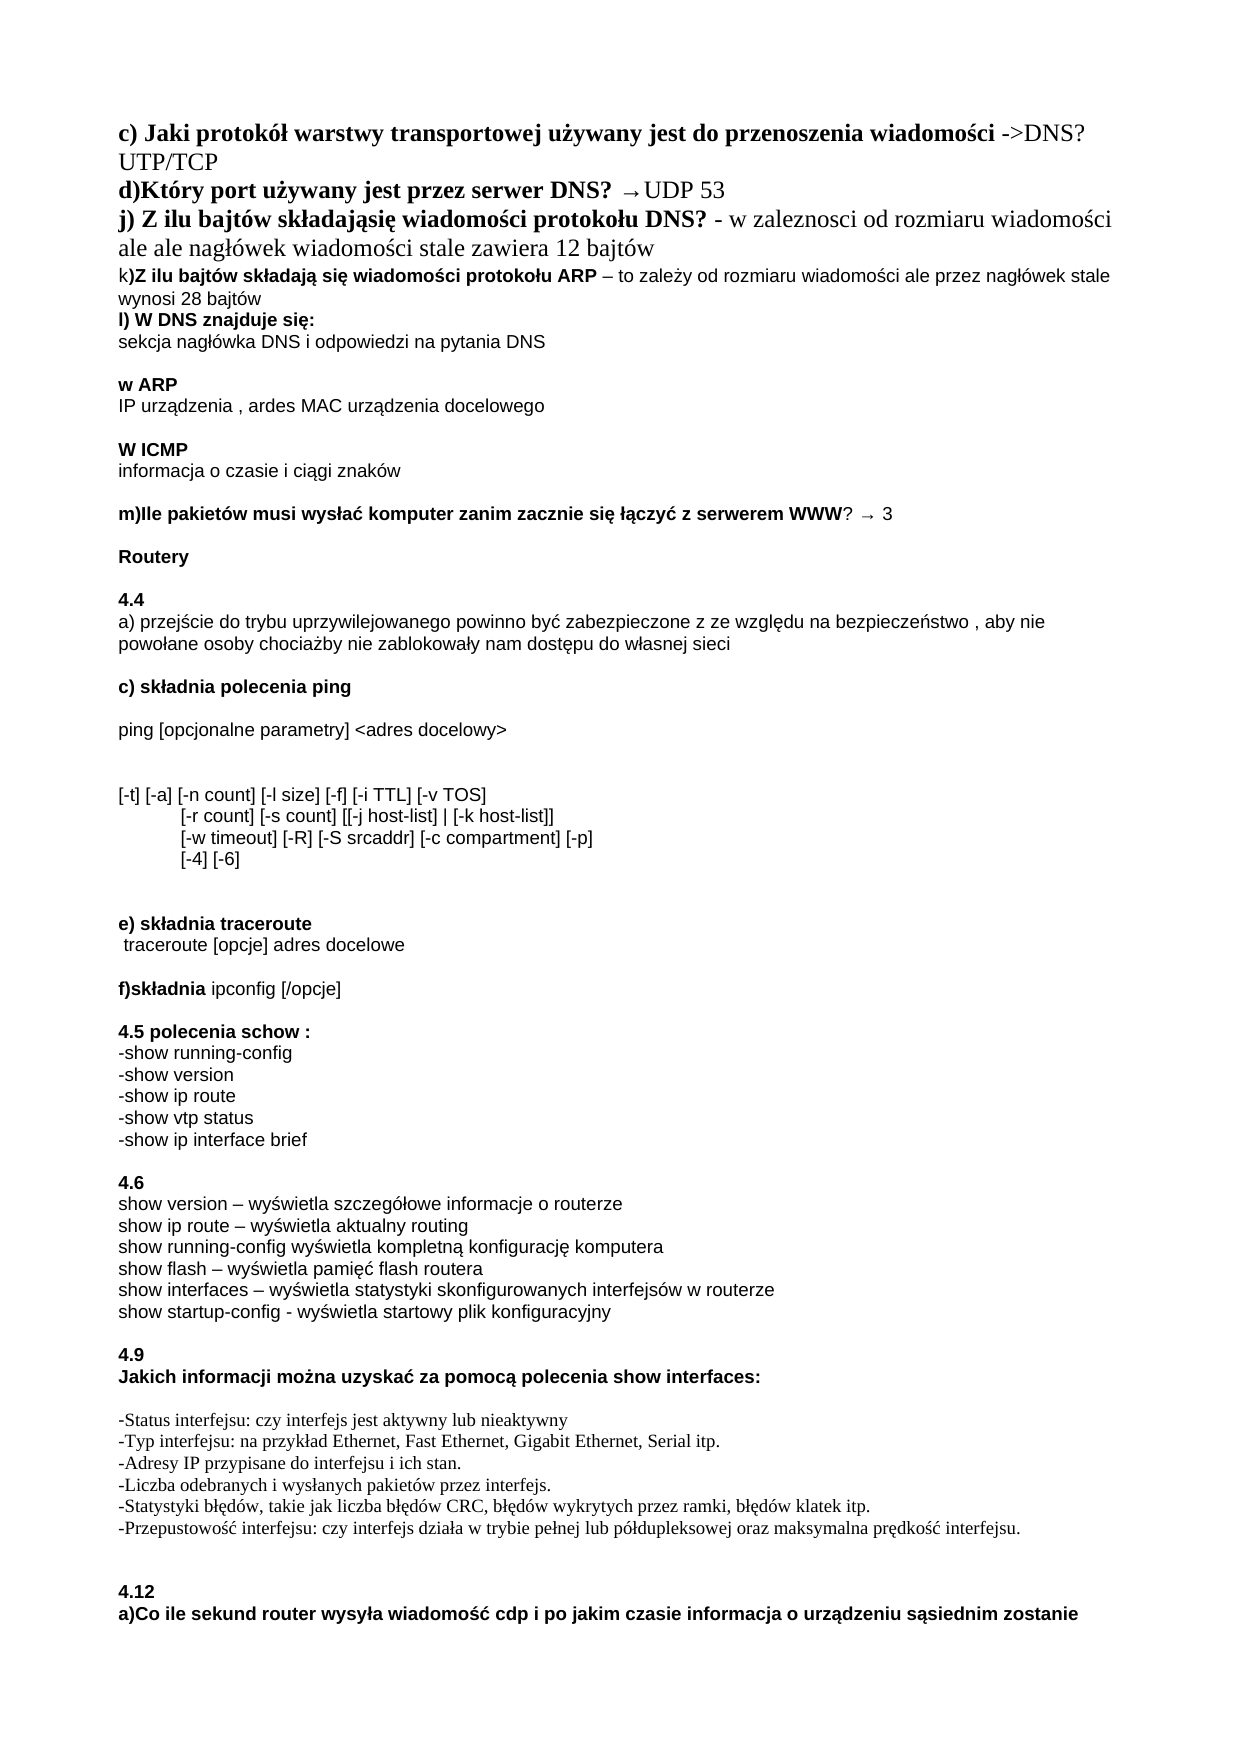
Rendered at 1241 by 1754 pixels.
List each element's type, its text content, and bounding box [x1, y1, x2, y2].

text [-4] [-6] [118, 848, 1122, 869]
text [-r count] [-s count] [[-j host-list] | [-k host-list]] [118, 805, 1122, 826]
text 4.12 [118, 1581, 1122, 1603]
text -Przepustowość interfejsu: czy interfejs działa w trybie pełnej lub półdupleksowej oraz maksymalna prędkość interfejsu. [118, 1517, 1122, 1538]
text k)Z ilu bajtów składają się wiadomości protokołu ARP – to zależy od rozmiaru wiadomości ale przez nagłówek stale wynosi 28 bajtów [118, 262, 1122, 309]
text IP urządzenia , ardes MAC urządzenia docelowego [118, 395, 1122, 417]
text show startup-config - wyświetla startowy plik konfiguracyjny [118, 1301, 1122, 1322]
text show ip route – wyświetla aktualny routing [118, 1214, 1122, 1236]
text 4.5 polecenia schow : [118, 1021, 1122, 1042]
text Routery [118, 546, 1122, 568]
text -Status interfejsu: czy interfejs jest aktywny lub nieaktywny [118, 1387, 1122, 1430]
text show flash – wyświetla pamięć flash routera [118, 1258, 1122, 1279]
text 4.4 [118, 589, 1122, 611]
text m)Ile pakietów musi wysłać komputer zanim zacznie się łączyć z serwerem WWW? → 3 [118, 503, 1122, 524]
text -show vtp status [118, 1107, 1122, 1128]
text c) składnia polecenia ping [118, 676, 1122, 697]
text sekcja nagłówka DNS i odpowiedzi na pytania DNS [118, 331, 1122, 352]
text -Liczba odebranych i wysłanych pakietów przez interfejs. [118, 1473, 1122, 1495]
text W ICMP [118, 438, 1122, 460]
text show version – wyświetla szczegółowe informacje o routerze [118, 1193, 1122, 1214]
text -Adresy IP przypisane do interfejsu i ich stan. [118, 1452, 1122, 1473]
text Jakich informacji można uzyskać za pomocą polecenia show interfaces: [118, 1366, 1122, 1387]
text -show ip route [118, 1085, 1122, 1107]
text c) Jaki protokół warstwy transportowej używany jest do przenoszenia wiadomości ->DNS? UTP/TCP [118, 118, 1122, 176]
text e) składnia traceroute [118, 913, 1122, 934]
text -show ip interface brief [118, 1128, 1122, 1150]
text -show version [118, 1064, 1122, 1085]
text show running-config wyświetla kompletną konfigurację komputera [118, 1236, 1122, 1258]
text traceroute [opcje] adres docelowe [118, 934, 1122, 956]
text j) Z ilu bajtów składająsię wiadomości protokołu DNS? - w zaleznosci od rozmiaru wiadomości ale ale nagłówek wiadomości stale zawiera 12 bajtów [118, 204, 1122, 262]
text 4.6 [118, 1171, 1122, 1193]
text d)Który port używany jest przez serwer DNS? →UDP 53 [118, 176, 1122, 204]
text 4.9 [118, 1344, 1122, 1366]
text [-t] [-a] [-n count] [-l size] [-f] [-i TTL] [-v TOS] [118, 783, 1122, 805]
text l) W DNS znajduje się: [118, 309, 1122, 331]
text -Typ interfejsu: na przykład Ethernet, Fast Ethernet, Gigabit Ethernet, Serial itp. [118, 1430, 1122, 1452]
text -Statystyki błędów, takie jak liczba błędów CRC, błędów wykrytych przez ramki, błędów klatek itp. [118, 1495, 1122, 1517]
text ping [opcjonalne parametry] <adres docelowy> [118, 719, 1122, 740]
text -show running-config [118, 1042, 1122, 1064]
text f)składnia ipconfig [/opcje] [118, 977, 1122, 999]
text [-w timeout] [-R] [-S srcaddr] [-c compartment] [-p] [118, 826, 1122, 848]
text informacja o czasie i ciągi znaków [118, 460, 1122, 481]
text w ARP [118, 374, 1122, 395]
text show interfaces – wyświetla statystyki skonfigurowanych interfejsów w routerze [118, 1279, 1122, 1301]
text a) przejście do trybu uprzywilejowanego powinno być zabezpieczone z ze względu na bezpieczeństwo , aby nie powołane osoby chociażby nie zablokowały nam dostępu do własnej sieci [118, 611, 1122, 654]
text a)Co ile sekund router wysyła wiadomość cdp i po jakim czasie informacja o urządzeniu sąsiednim zostanie [118, 1603, 1122, 1624]
